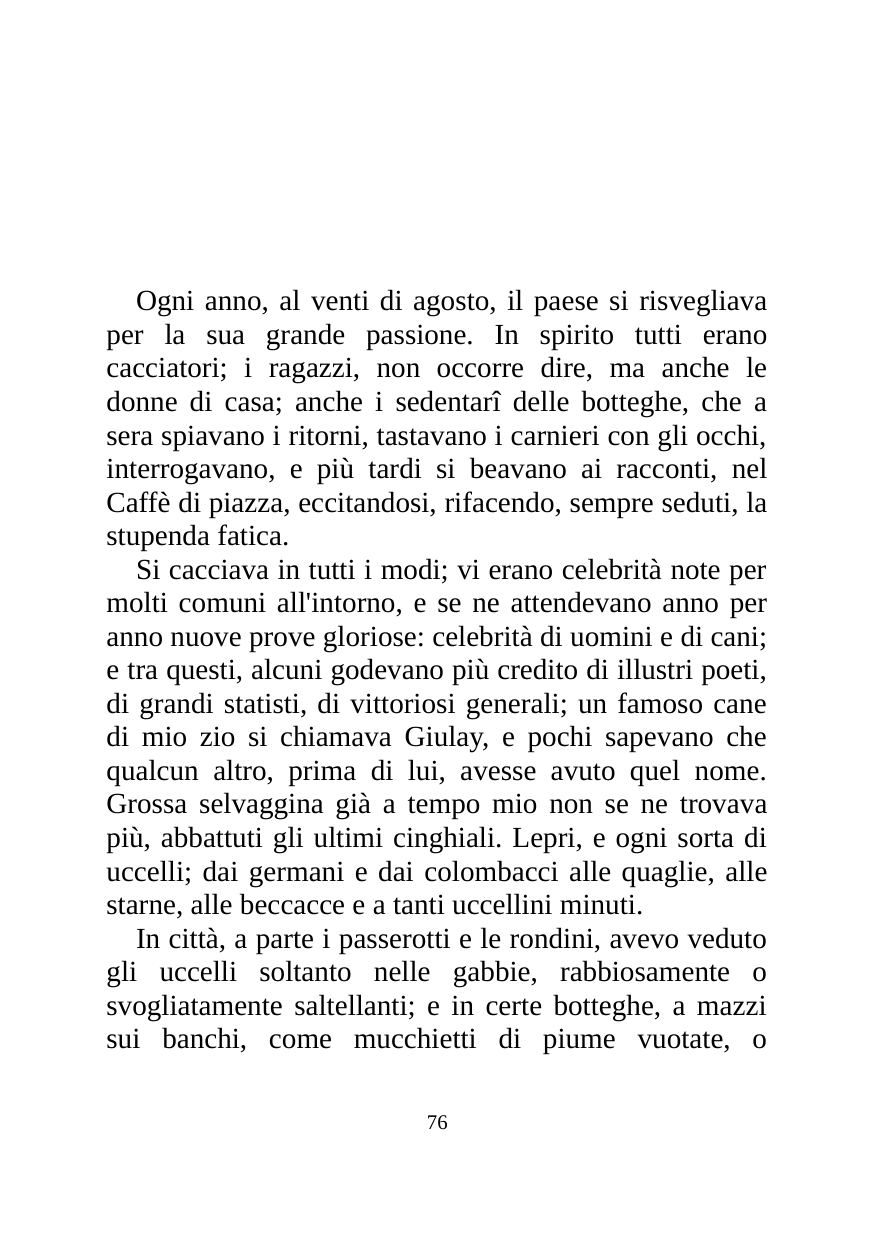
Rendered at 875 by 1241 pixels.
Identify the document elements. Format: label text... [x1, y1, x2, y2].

text Ogni anno, al venti di agosto, il paese si risvegliava per la sua grande passione. In spirito tutti erano cacciatori; i ragazzi, non occorre dire, ma anche le donne di casa; anche i sedentarî delle botteghe, che a sera spiavano i ritorni, tastavano i carnieri con gli occhi, interrogavano, e più tardi si beavano ai racconti, nel Caffè di piazza, eccitandosi, rifacendo, sempre seduti, la stupenda fatica. [106, 283, 768, 552]
text In città, a parte i passerotti e le rondini, avevo veduto gli uccelli soltanto nelle gabbie, rabbiosamente o svogliatamente saltellanti; e in certe botteghe, a mazzi sui banchi, come mucchietti di piume vuotate, o [106, 921, 768, 1055]
text Si cacciava in tutti i modi; vi erano celebrità note per molti comuni all'intorno, e se ne attendevano anno per anno nuove prove gloriose: celebrità di uomini e di cani; e tra questi, alcuni godevano più credito di illustri poeti, di grandi statisti, di vittoriosi generali; un famoso cane di mio zio si chiamava Giulay, e pochi sapevano che qualcun altro, prima di lui, avesse avuto quel nome. Grossa selvaggina già a tempo mio non se ne trovava più, abbattuti gli ultimi cinghiali. Lepri, e ogni sorta di uccelli; dai germani e dai colombacci alle quaglie, alle starne, alle beccacce e a tanti uccellini minuti. [106, 552, 768, 921]
